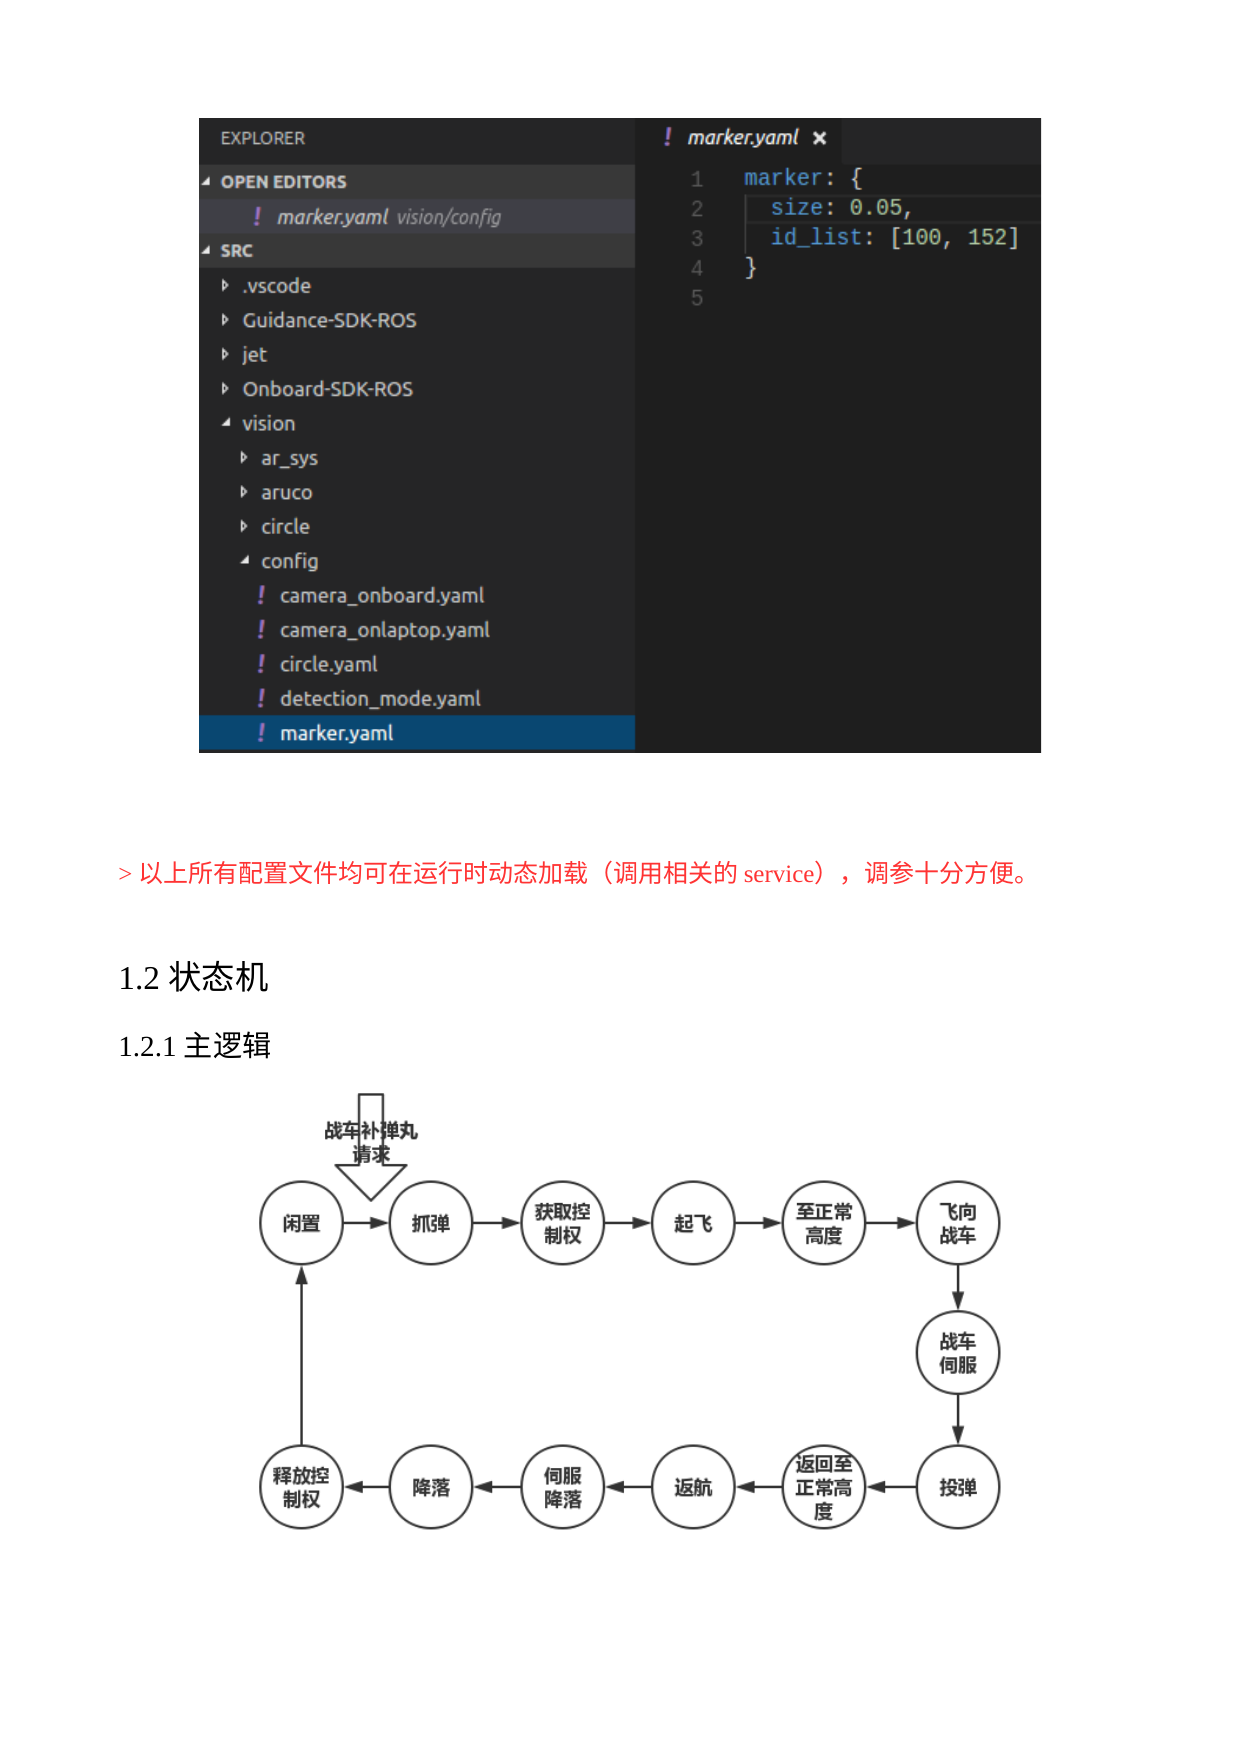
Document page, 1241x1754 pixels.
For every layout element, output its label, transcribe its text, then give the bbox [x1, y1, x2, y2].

picture [199, 118, 1042, 753]
text 1.2 状态机 [118, 951, 1122, 999]
text > 以上所有配置文件均可在运行时动态加载（调用相关的service），调参十分方便。 [118, 853, 1122, 889]
picture [204, 1086, 1037, 1566]
text 1.2.1 主逻辑 [118, 1023, 1122, 1065]
